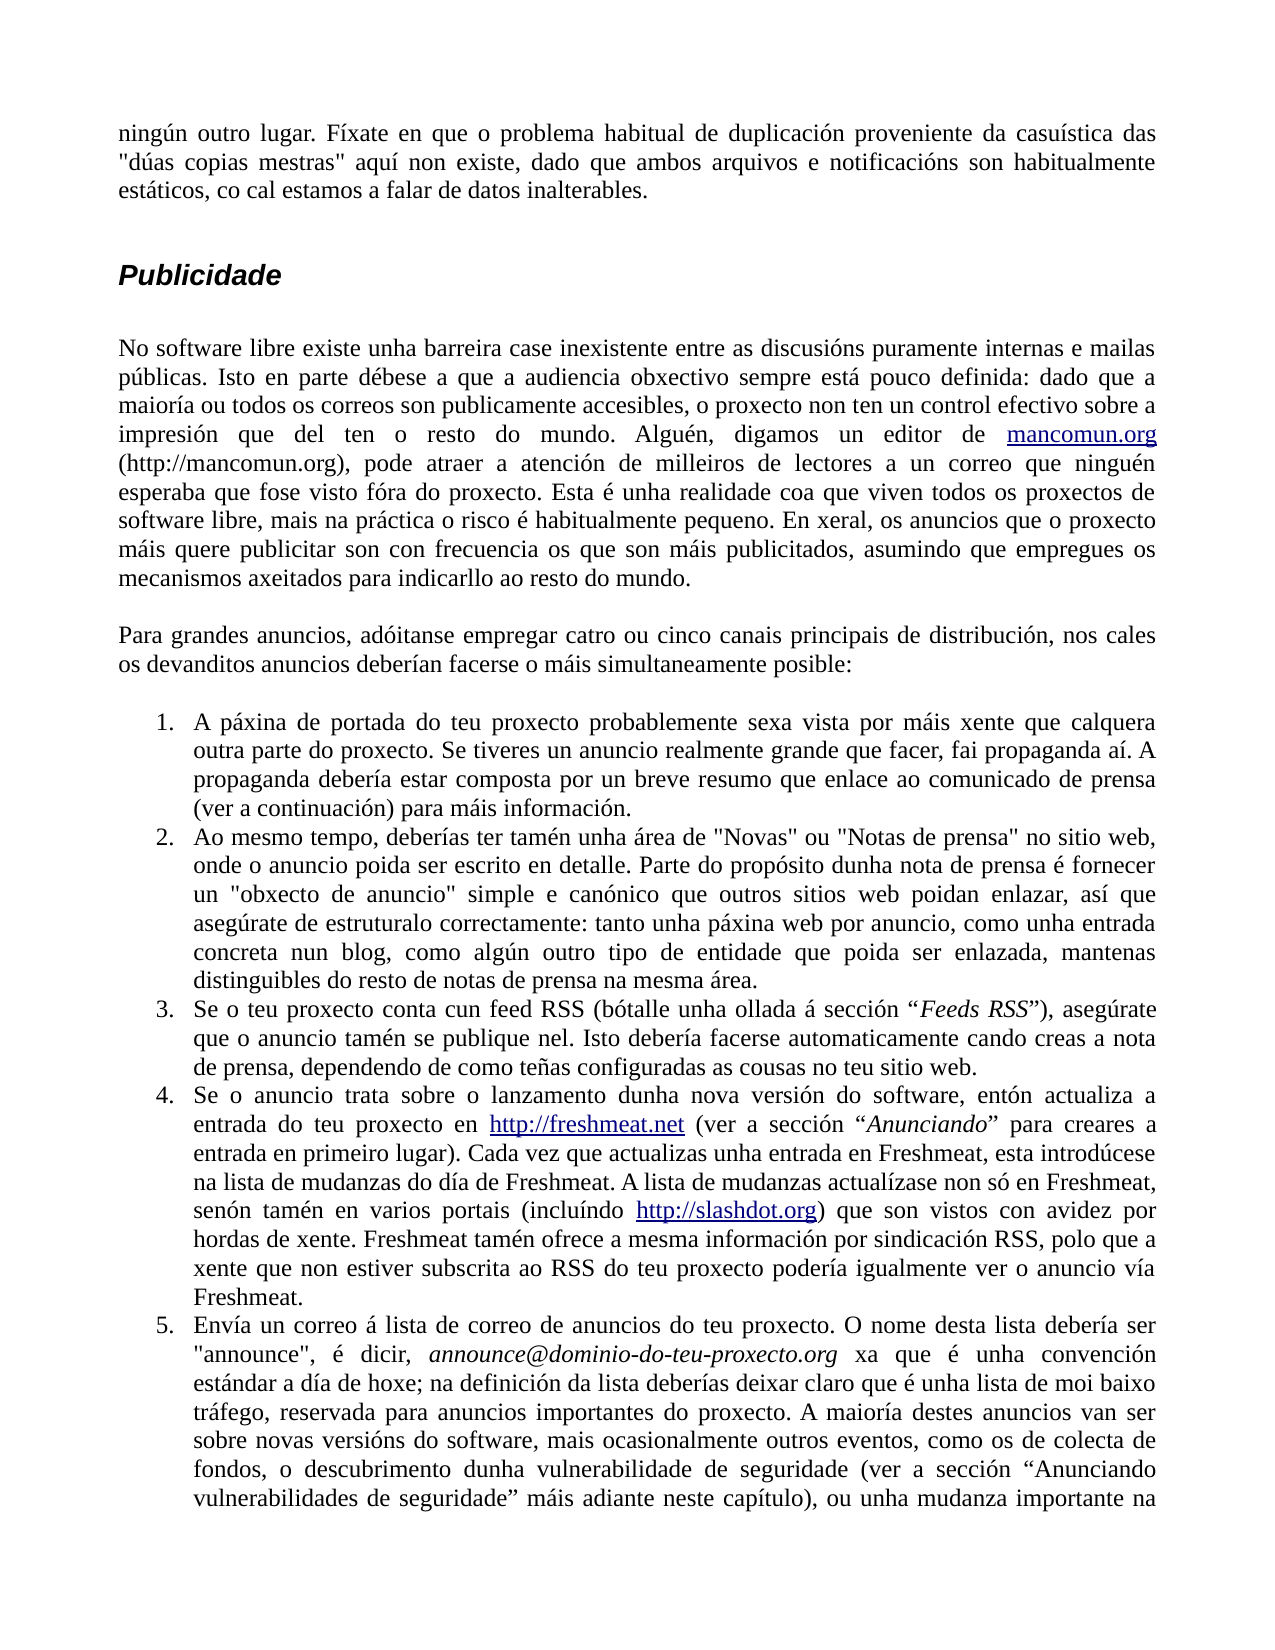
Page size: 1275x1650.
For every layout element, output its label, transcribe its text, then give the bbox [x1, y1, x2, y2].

list Envía un correo á lista de correo de anuncios do teu proxecto. O nome desta lista debería ser "announce", é dicir, announce@dominio-do-teu-proxecto.org xa que é unha convención estándar a día de hoxe; na definición da lista deberías deixar claro que é unha lista de moi baixo tráfego, reservada para anuncios importantes do proxecto. A maioría destes anuncios van ser sobre novas versións do software, mais ocasionalmente outros eventos, como os de colecta de fondos, o descubrimento dunha vulnerabilidade de seguridade (ver a sección “Anunciando vulnerabilidades de seguridade” máis adiante neste capítulo), ou unha mudanza importante na [156, 1310, 1157, 1512]
list Ao mesmo tempo, deberías ter tamén unha área de "Novas" ou "Notas de prensa" no sitio web, onde o anuncio poida ser escrito en detalle. Parte do propósito dunha nota de prensa é fornecer un "obxecto de anuncio" simple e canónico que outros sitios web poidan enlazar, así que asegúrate de estruturalo correctamente: tanto unha páxina web por anuncio, como unha entrada concreta nun blog, como algún outro tipo de entidade que poida ser enlazada, mantenas distinguibles do resto de notas de prensa na mesma área. [156, 822, 1157, 994]
list A páxina de portada do teu proxecto probablemente sexa vista por máis xente que calquera outra parte do proxecto. Se tiveres un anuncio realmente grande que facer, fai propaganda aí. A propaganda debería estar composta por un breve resumo que enlace ao comunicado de prensa (ver a continuación) para máis información. [156, 707, 1157, 822]
list Se o teu proxecto conta cun feed RSS (bótalle unha ollada á sección “Feeds RSS”), asegúrate que o anuncio tamén se publique nel. Isto debería facerse automaticamente cando creas a nota de prensa, dependendo de como teñas configuradas as cousas no teu sitio web. [156, 994, 1157, 1080]
subtitle Publicidade [118, 258, 1157, 292]
list Se o anuncio trata sobre o lanzamento dunha nova versión do software, entón actualiza a entrada do teu proxecto en http://freshmeat.net (ver a sección “Anunciando” para creares a entrada en primeiro lugar). Cada vez que actualizas unha entrada en Freshmeat, esta introdúcese na lista de mudanzas do día de Freshmeat. A lista de mudanzas actualízase non só en Freshmeat, senón tamén en varios portais (incluíndo http://slashdot.org) que son vistos con avidez por hordas de xente. Freshmeat tamén ofrece a mesma información por sindicación RSS, polo que a xente que non estiver subscrita ao RSS do teu proxecto podería igualmente ver o anuncio vía Freshmeat. [156, 1080, 1157, 1310]
text Para grandes anuncios, adóitanse empregar catro ou cinco canais principais de distribución, nos cales os devanditos anuncios deberían facerse o máis simultaneamente posible: [118, 620, 1157, 678]
text ningún outro lugar. Fíxate en que o problema habitual de duplicación proveniente da casuística das "dúas copias mestras" aquí non existe, dado que ambos arquivos e notificacións son habitualmente estáticos, co cal estamos a falar de datos inalterables. [118, 118, 1157, 204]
text No software libre existe unha barreira case inexistente entre as discusións puramente internas e mailas públicas. Isto en parte débese a que a audiencia obxectivo sempre está pouco definida: dado que a maioría ou todos os correos son publicamente accesibles, o proxecto non ten un control efectivo sobre a impresión que del ten o resto do mundo. Alguén, digamos un editor de mancomun.org (http://mancomun.org), pode atraer a atención de milleiros de lectores a un correo que ninguén esperaba que fose visto fóra do proxecto. Esta é unha realidade coa que viven todos os proxectos de software libre, mais na práctica o risco é habitualmente pequeno. En xeral, os anuncios que o proxecto máis quere publicitar son con frecuencia os que son máis publicitados, asumindo que empregues os mecanismos axeitados para indicarllo ao resto do mundo. [118, 333, 1157, 592]
